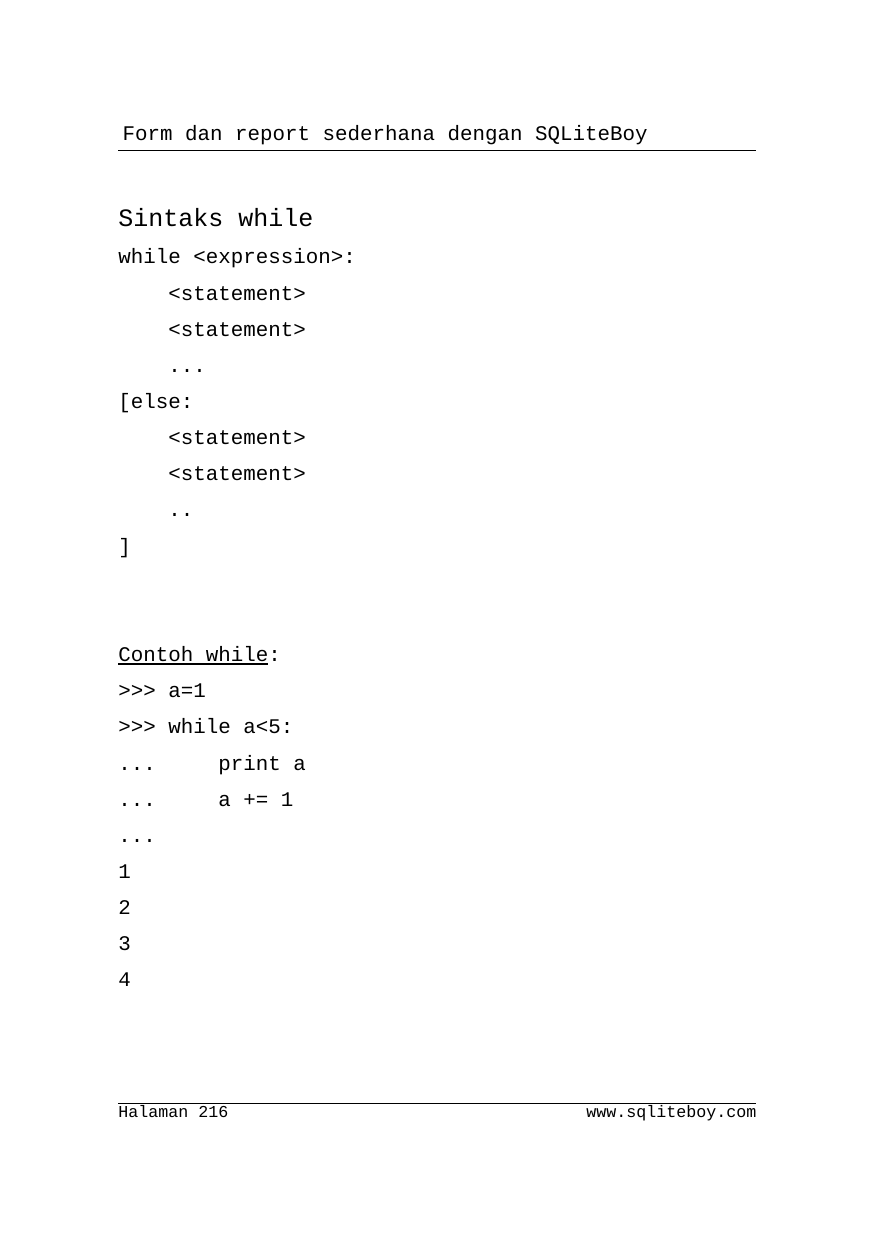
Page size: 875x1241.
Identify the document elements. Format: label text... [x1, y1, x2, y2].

text ] [118, 536, 756, 559]
text ... [118, 825, 756, 848]
text <statement> [118, 463, 756, 487]
subtitle Sintaks while [118, 206, 756, 234]
text 1 [118, 861, 756, 884]
text ... print a [118, 752, 756, 776]
text 3 [118, 933, 756, 957]
text .. [118, 499, 756, 523]
text <statement> [118, 427, 756, 451]
text >>> a=1 [118, 680, 756, 704]
text [else: [118, 391, 756, 415]
text ... [118, 355, 756, 378]
text <statement> [118, 319, 756, 342]
text ... a += 1 [118, 789, 756, 812]
text 2 [118, 897, 756, 921]
text 4 [118, 969, 756, 993]
text >>> while a<5: [118, 716, 756, 740]
text <statement> [118, 283, 756, 306]
text while <expression>: [118, 246, 756, 270]
text Contoh while: [118, 644, 756, 668]
